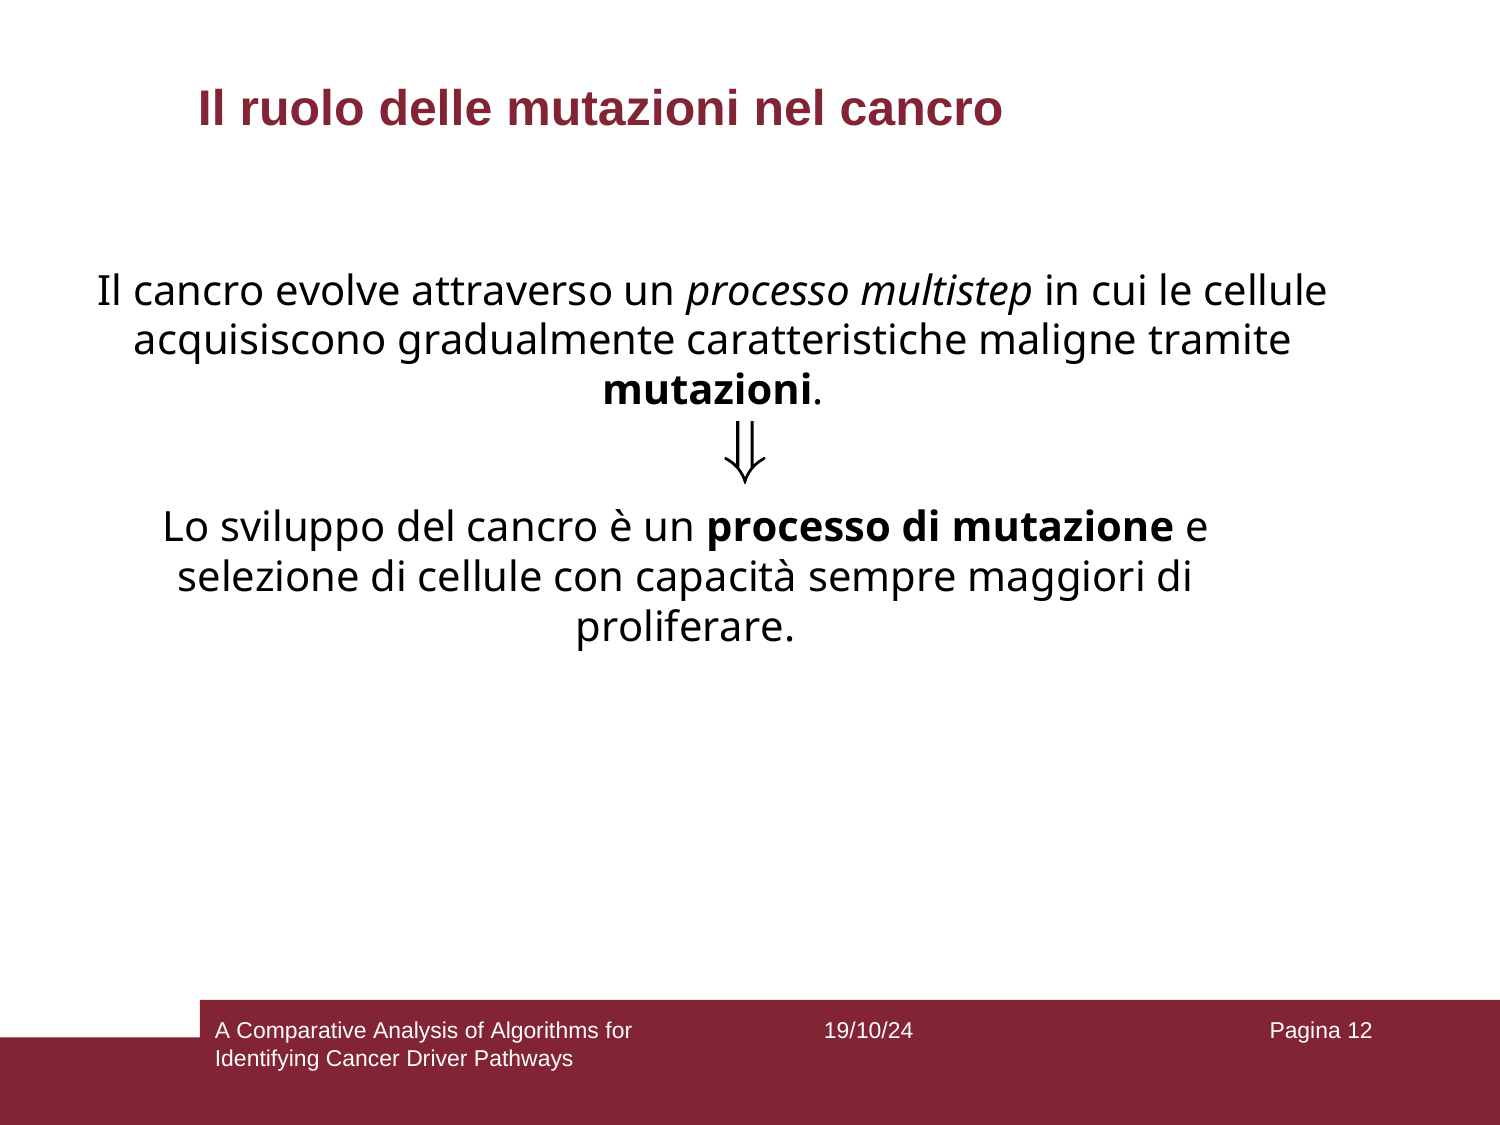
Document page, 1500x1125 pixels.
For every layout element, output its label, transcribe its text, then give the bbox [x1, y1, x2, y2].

text_box 19/10/24 [712, 1008, 1026, 1084]
text_box Lo sviluppo del cancro è un processo di mutazione e selezione di cellule con capacità sempre maggiori di proliferare. [147, 492, 1365, 648]
text_box Pagina <number> [1074, 1008, 1388, 1084]
text_box Il cancro evolve attraverso un processo multistep in cui le cellule acquisiscono gradualmente caratteristiche maligne tramite mutazioni. [82, 255, 1415, 421]
text_box A Comparative Analysis of Algorithms for Identifying Cancer Driver Pathways [199, 1008, 676, 1084]
title Il ruolo delle mutazioni nel cancro [183, 67, 1400, 150]
picture [724, 421, 766, 484]
